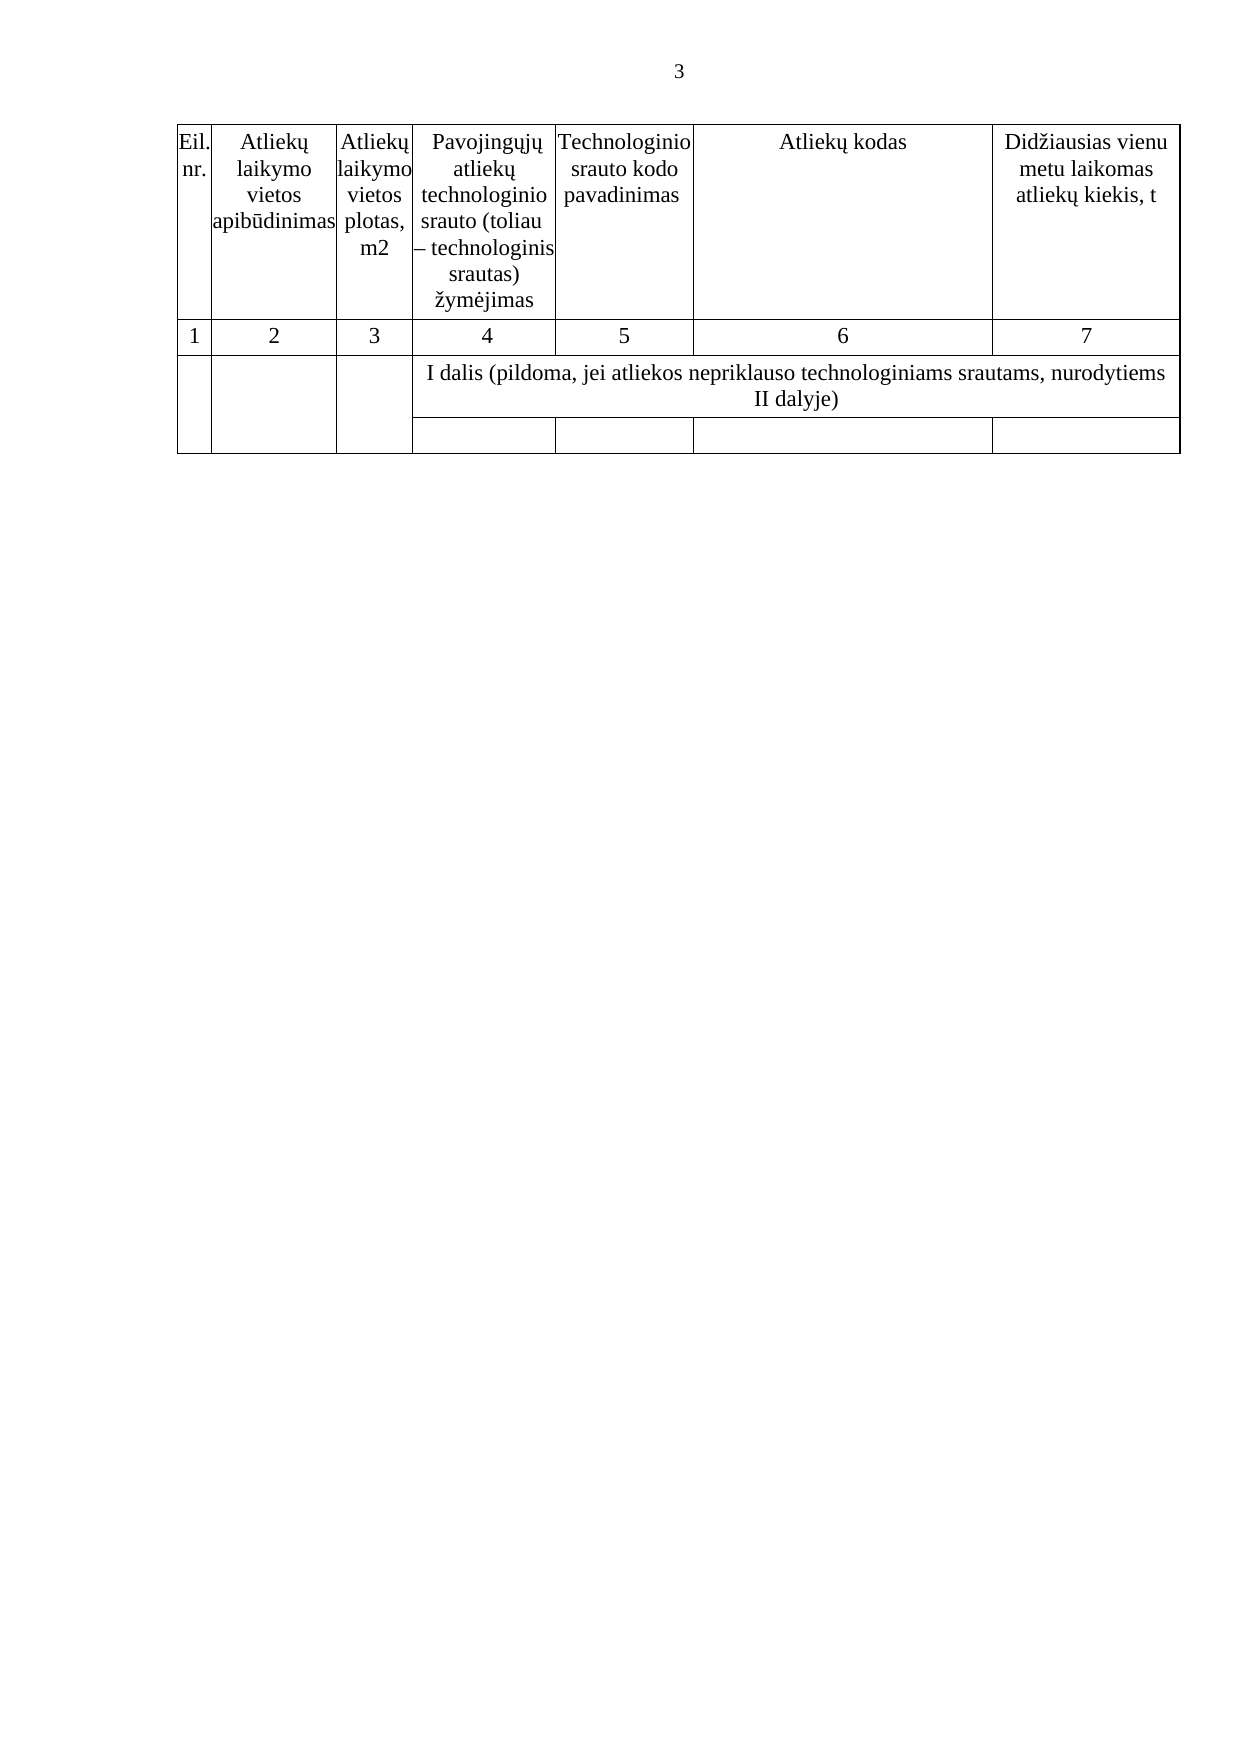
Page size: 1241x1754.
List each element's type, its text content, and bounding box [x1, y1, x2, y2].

table_cell 4 [413, 320, 555, 354]
table_cell 3 [337, 320, 412, 354]
table_cell [212, 356, 336, 453]
table_header Technologinio srauto kodo pavadinimas [556, 125, 693, 318]
table_cell I dalis (pildoma, jei atliekos nepriklauso technologiniams srautams, nurodytiems II dalyje) [413, 356, 1179, 417]
table_header Atliekų laikymo vietos apibūdinimas [212, 125, 336, 318]
table_cell [694, 418, 992, 453]
table_cell [178, 356, 211, 453]
table_header Didžiausias vienu metu laikomas atliekų kiekis, t [993, 125, 1179, 318]
table_cell [337, 356, 412, 453]
table_cell 1 [178, 320, 211, 354]
table_header Atliekų kodas [694, 125, 992, 318]
table_cell [993, 418, 1179, 453]
table_header Eil. nr. [178, 125, 211, 318]
table_cell 2 [212, 320, 336, 354]
table_cell [556, 418, 693, 453]
table_cell [413, 418, 555, 453]
table_cell 6 [694, 320, 992, 354]
table_cell 5 [556, 320, 693, 354]
table_cell 7 [993, 320, 1179, 354]
table_header Atliekų laikymo vietos plotas, m2 [337, 125, 412, 318]
table_header Pavojingųjų atliekų technologinio srauto (toliau – technologinis srautas) žymėjimas [413, 125, 555, 318]
